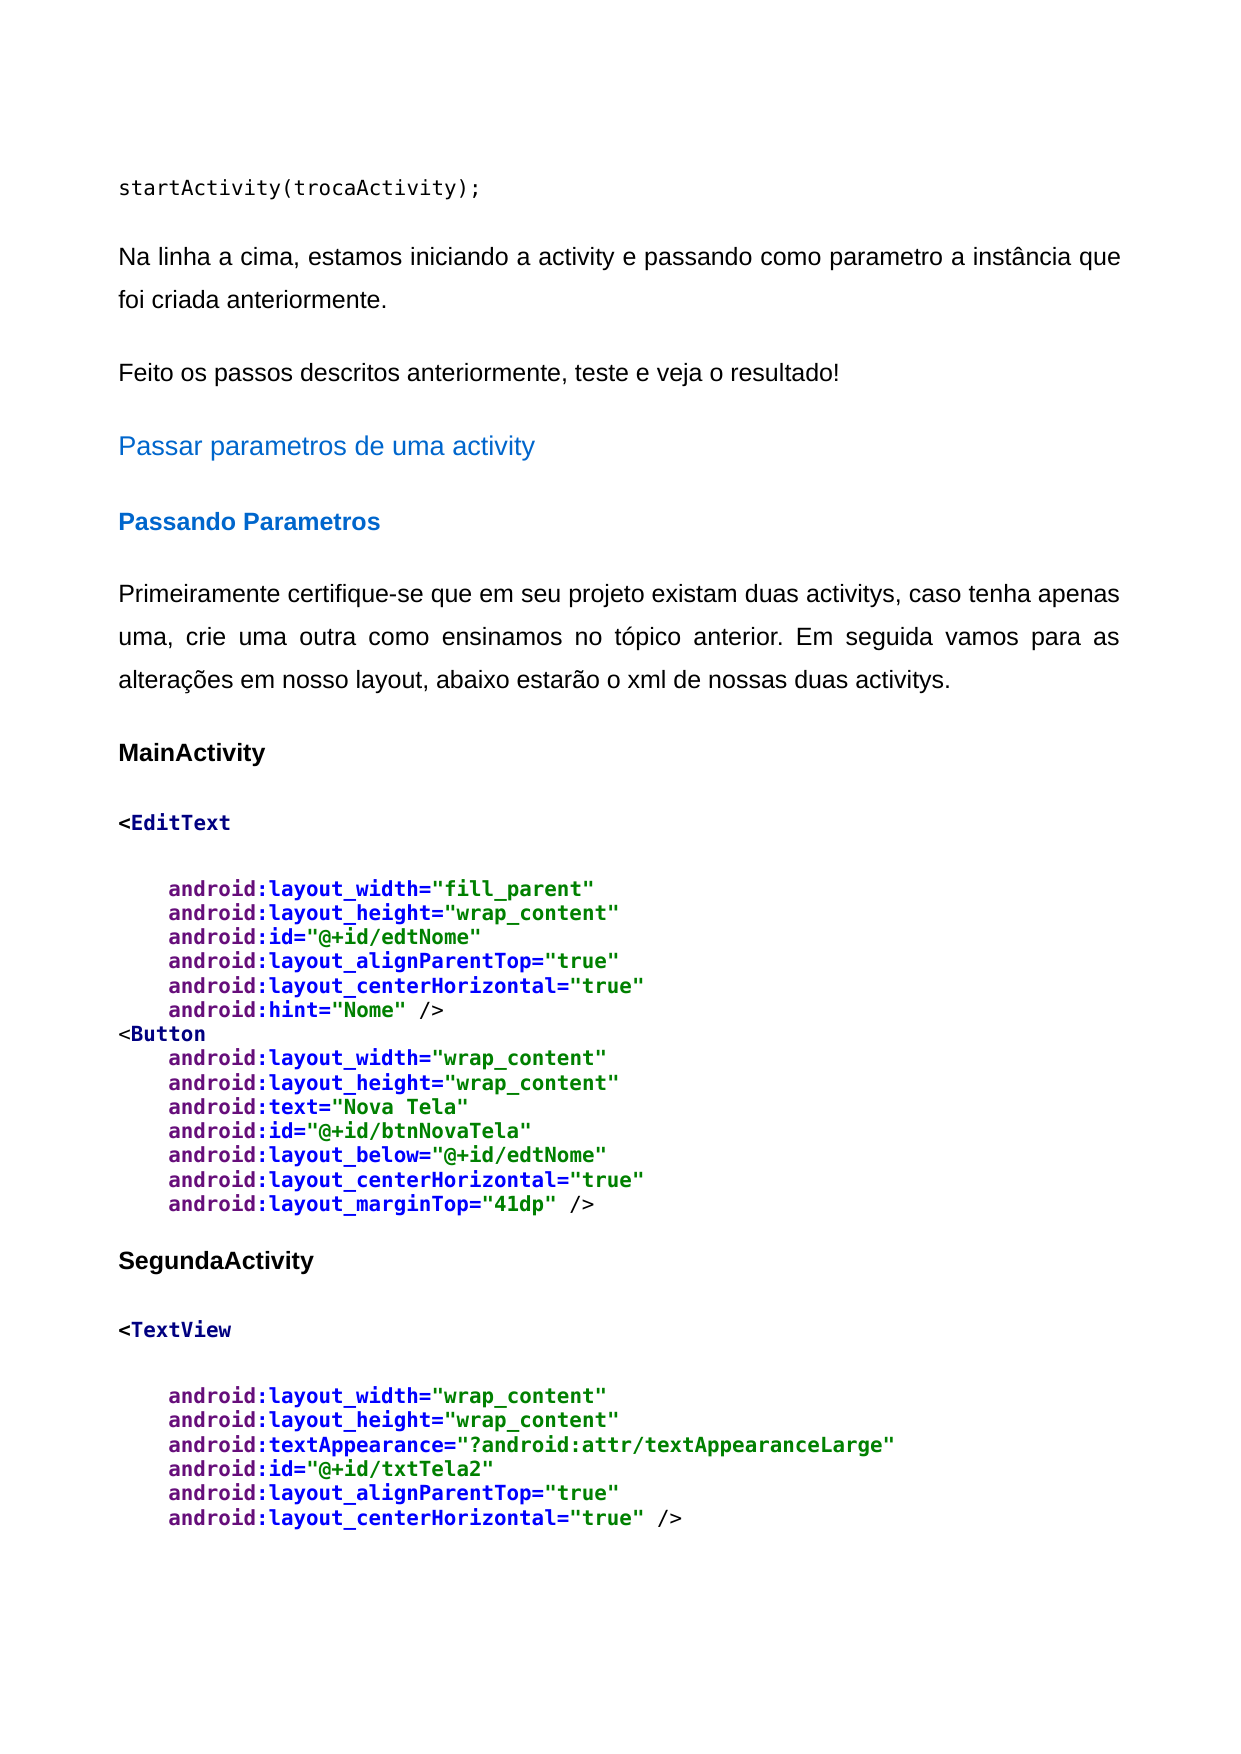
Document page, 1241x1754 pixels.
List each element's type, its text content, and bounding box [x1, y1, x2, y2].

text android:layout_height="wrap_content" [118, 901, 1122, 925]
text android:layout_width="wrap_content" [118, 1046, 1122, 1071]
text android:textAppearance="?android:attr/textAppearanceLarge" [118, 1433, 1122, 1457]
text android:id="@+id/edtNome" [118, 925, 1122, 949]
text Feito os passos descritos anteriormente, teste e veja o resultado! [118, 358, 1122, 386]
text android:layout_marginTop="41dp" /> [118, 1192, 1122, 1216]
text SegundaActivity [118, 1246, 1122, 1274]
text Na linha a cima, estamos iniciando a activity e passando como parametro a instância que foi criada anteriormente. [118, 242, 1122, 314]
text android:layout_width="fill_parent" [118, 877, 1122, 901]
text android:layout_centerHorizontal="true" /> [118, 1506, 1122, 1530]
text <TextView [118, 1318, 1122, 1343]
text <Button [118, 1022, 1122, 1046]
text MainActivity [118, 738, 1122, 767]
text Passar parametros de uma activity [118, 430, 1122, 462]
text android:layout_centerHorizontal="true" [118, 974, 1122, 998]
text android:hint="Nome" /> [118, 998, 1122, 1022]
text Primeiramente certifique-se que em seu projeto existam duas activitys, caso tenha apenas uma, crie uma outra como ensinamos no tópico anterior. Em seguida vamos para as alterações em nosso layout, abaixo estarão o xml de nossas duas activitys. [118, 579, 1122, 694]
text android:layout_width="wrap_content" [118, 1384, 1122, 1408]
text Passando Parametros [118, 507, 1122, 535]
text startActivity(trocaActivity); [118, 176, 1122, 200]
text android:layout_height="wrap_content" [118, 1071, 1122, 1095]
text android:layout_alignParentTop="true" [118, 949, 1122, 974]
text android:layout_height="wrap_content" [118, 1408, 1122, 1433]
text android:layout_centerHorizontal="true" [118, 1168, 1122, 1192]
text android:layout_below="@+id/edtNome" [118, 1143, 1122, 1168]
text android:layout_alignParentTop="true" [118, 1481, 1122, 1506]
text android:text="Nova Tela" [118, 1095, 1122, 1119]
text android:id="@+id/txtTela2" [118, 1457, 1122, 1481]
text android:id="@+id/btnNovaTela" [118, 1119, 1122, 1143]
text <EditText [118, 811, 1122, 835]
